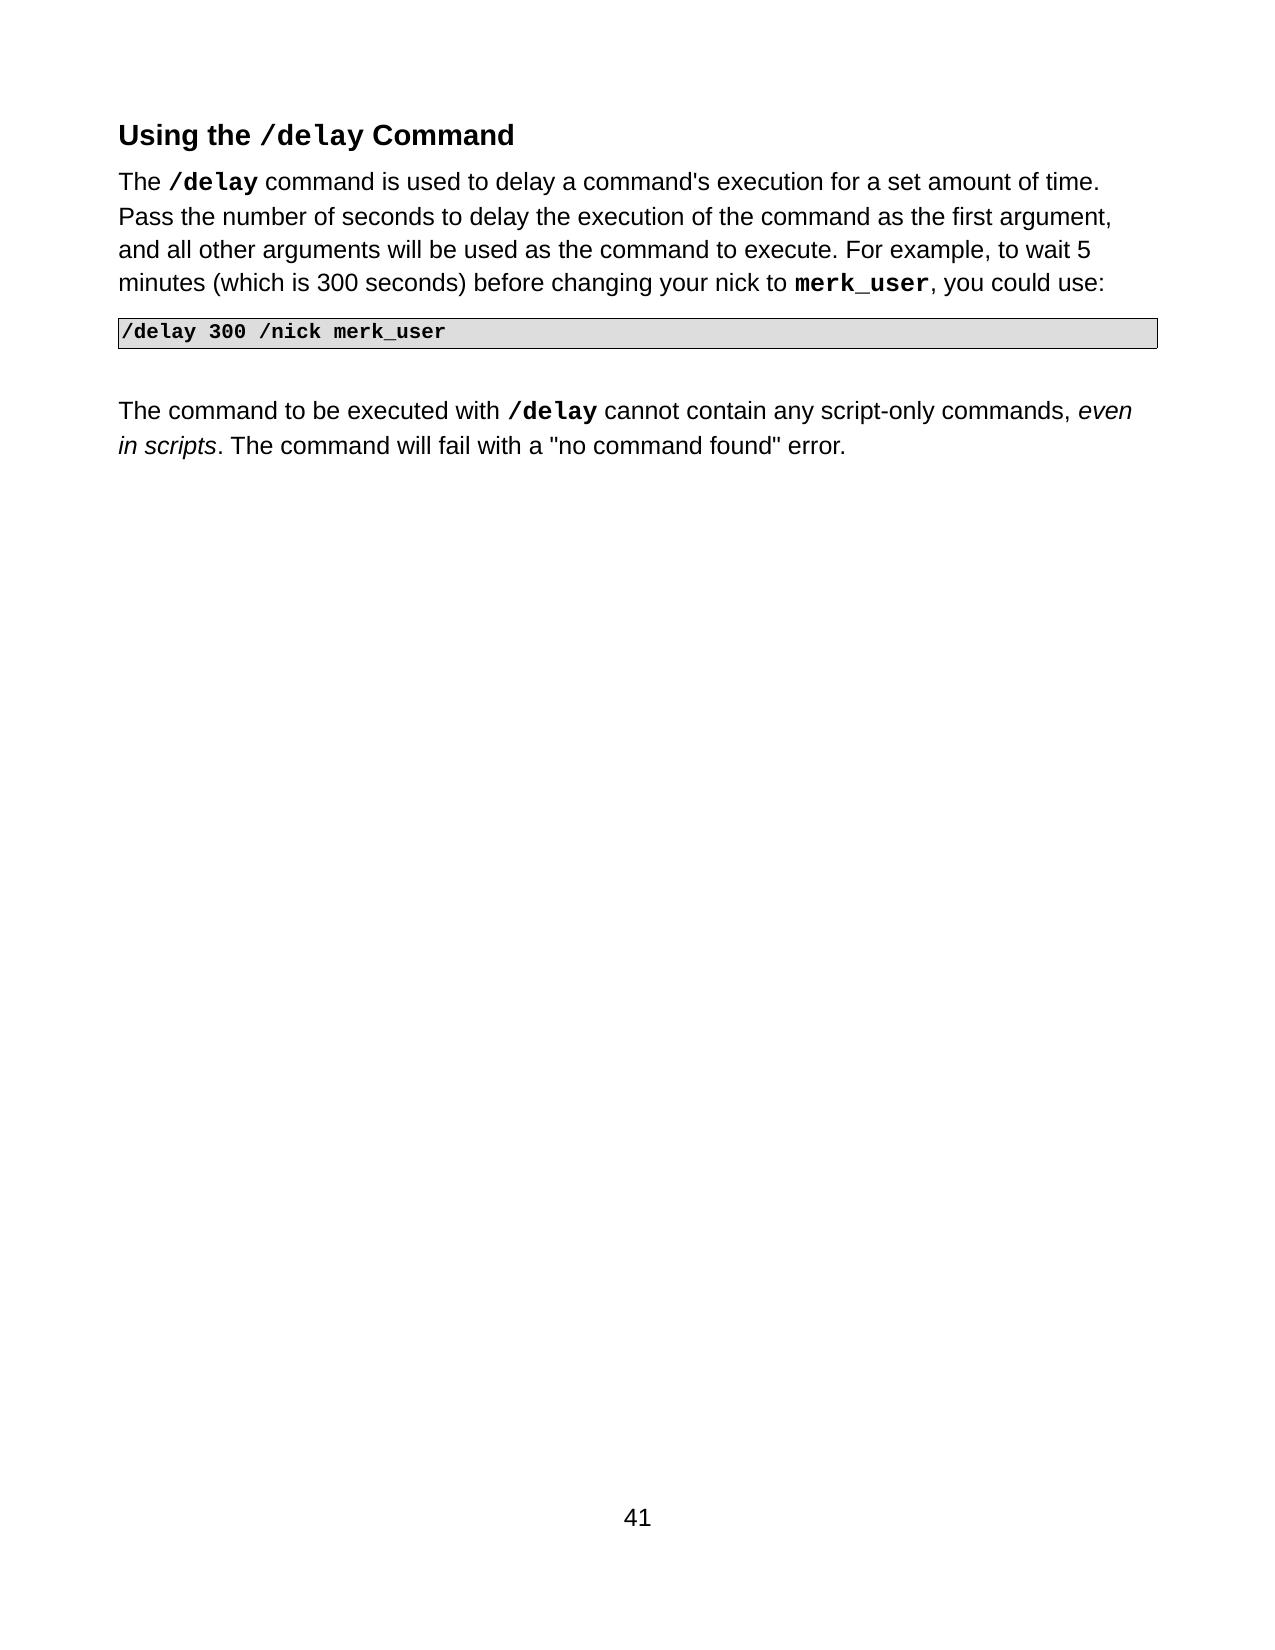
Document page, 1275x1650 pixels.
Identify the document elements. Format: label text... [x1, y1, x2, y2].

text The command to be executed with /delay cannot contain any script-only commands, even in scripts. The command will fail with a "no command found" error. [118, 396, 1157, 459]
table_header /delay 300 /nick merk_user [119, 319, 1157, 348]
subtitle Using the /delay Command [118, 118, 1157, 154]
text The /delay command is used to delay a command's execution for a set amount of time. Pass the number of seconds to delay the execution of the command as the first argument, and all other arguments will be used as the command to execute. For example, to wait 5 minutes (which is 300 seconds) before changing your nick to merk_user, you could use: [118, 167, 1157, 299]
